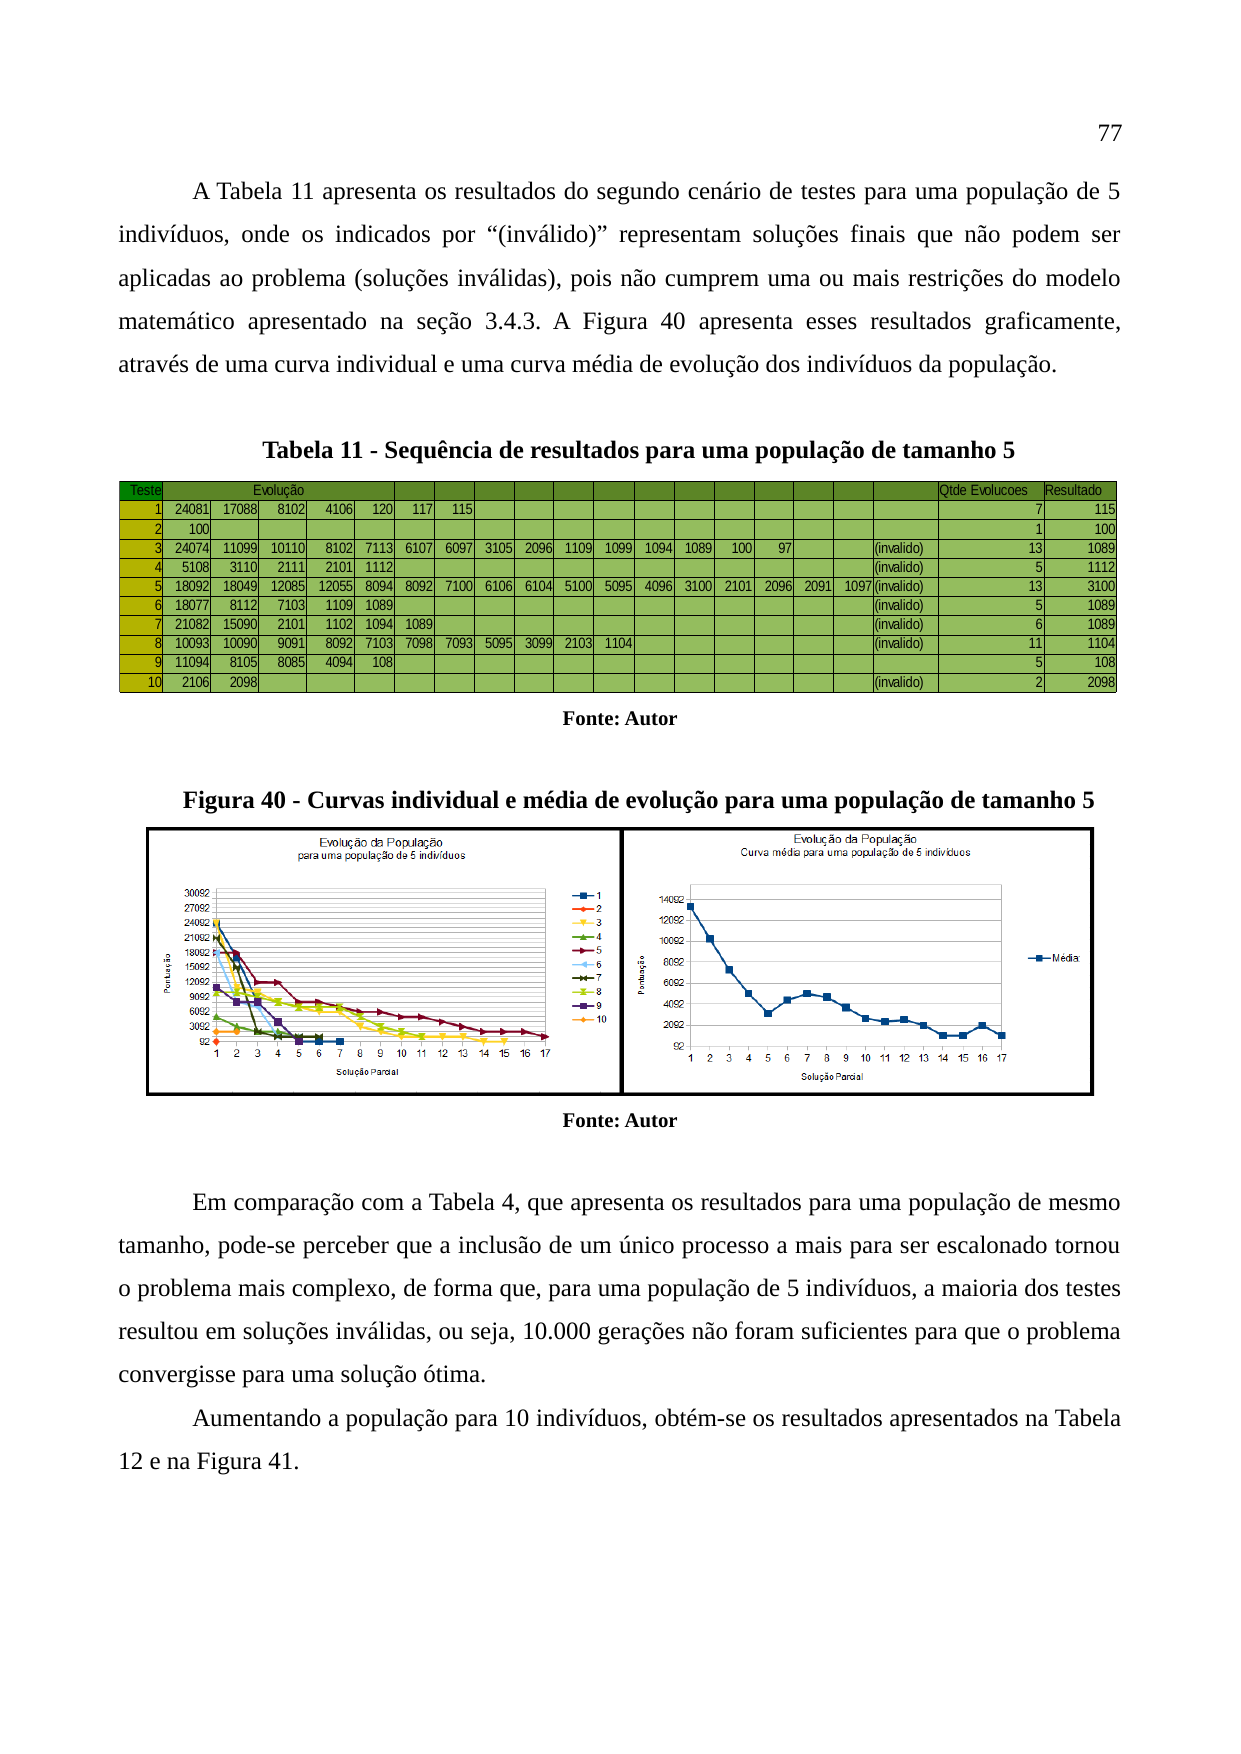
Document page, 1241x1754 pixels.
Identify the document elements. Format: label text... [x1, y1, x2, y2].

list Sequência de resultados para uma população de tamanho 5 [156, 435, 1122, 464]
text A Tabela 11 apresenta os resultados do segundo cenário de testes para uma população de 5 indivíduos, onde os indicados por “(inválido)” representam soluções finais que não podem ser aplicadas ao problema (soluções inválidas), pois não cumprem uma ou mais restrições do modelo matemático apresentado na seção 3.4.3. A Figura 40 apresenta esses resultados graficamente, através de uma curva individual e uma curva média de evolução dos indivíduos da população. [118, 176, 1122, 378]
text Fonte: Autor [118, 1096, 1122, 1132]
picture [146, 827, 1095, 1096]
list Curvas individual e média de evolução para uma população de tamanho 5 [156, 785, 1122, 813]
text Aumentando a população para 10 indivíduos, obtém-se os resultados apresentados na Tabela 12 e na Figura 41. [118, 1403, 1122, 1474]
text Fonte: Autor [118, 478, 1122, 730]
text Em comparação com a Tabela 4, que apresenta os resultados para uma população de mesmo tamanho, pode-se perceber que a inclusão de um único processo a mais para ser escalonado tornou o problema mais complexo, de forma que, para uma população de 5 indivíduos, a maioria dos testes resultou em soluções inválidas, ou seja, 10.000 gerações não foram suficientes para que o problema convergisse para uma solução ótima. [118, 1187, 1122, 1388]
